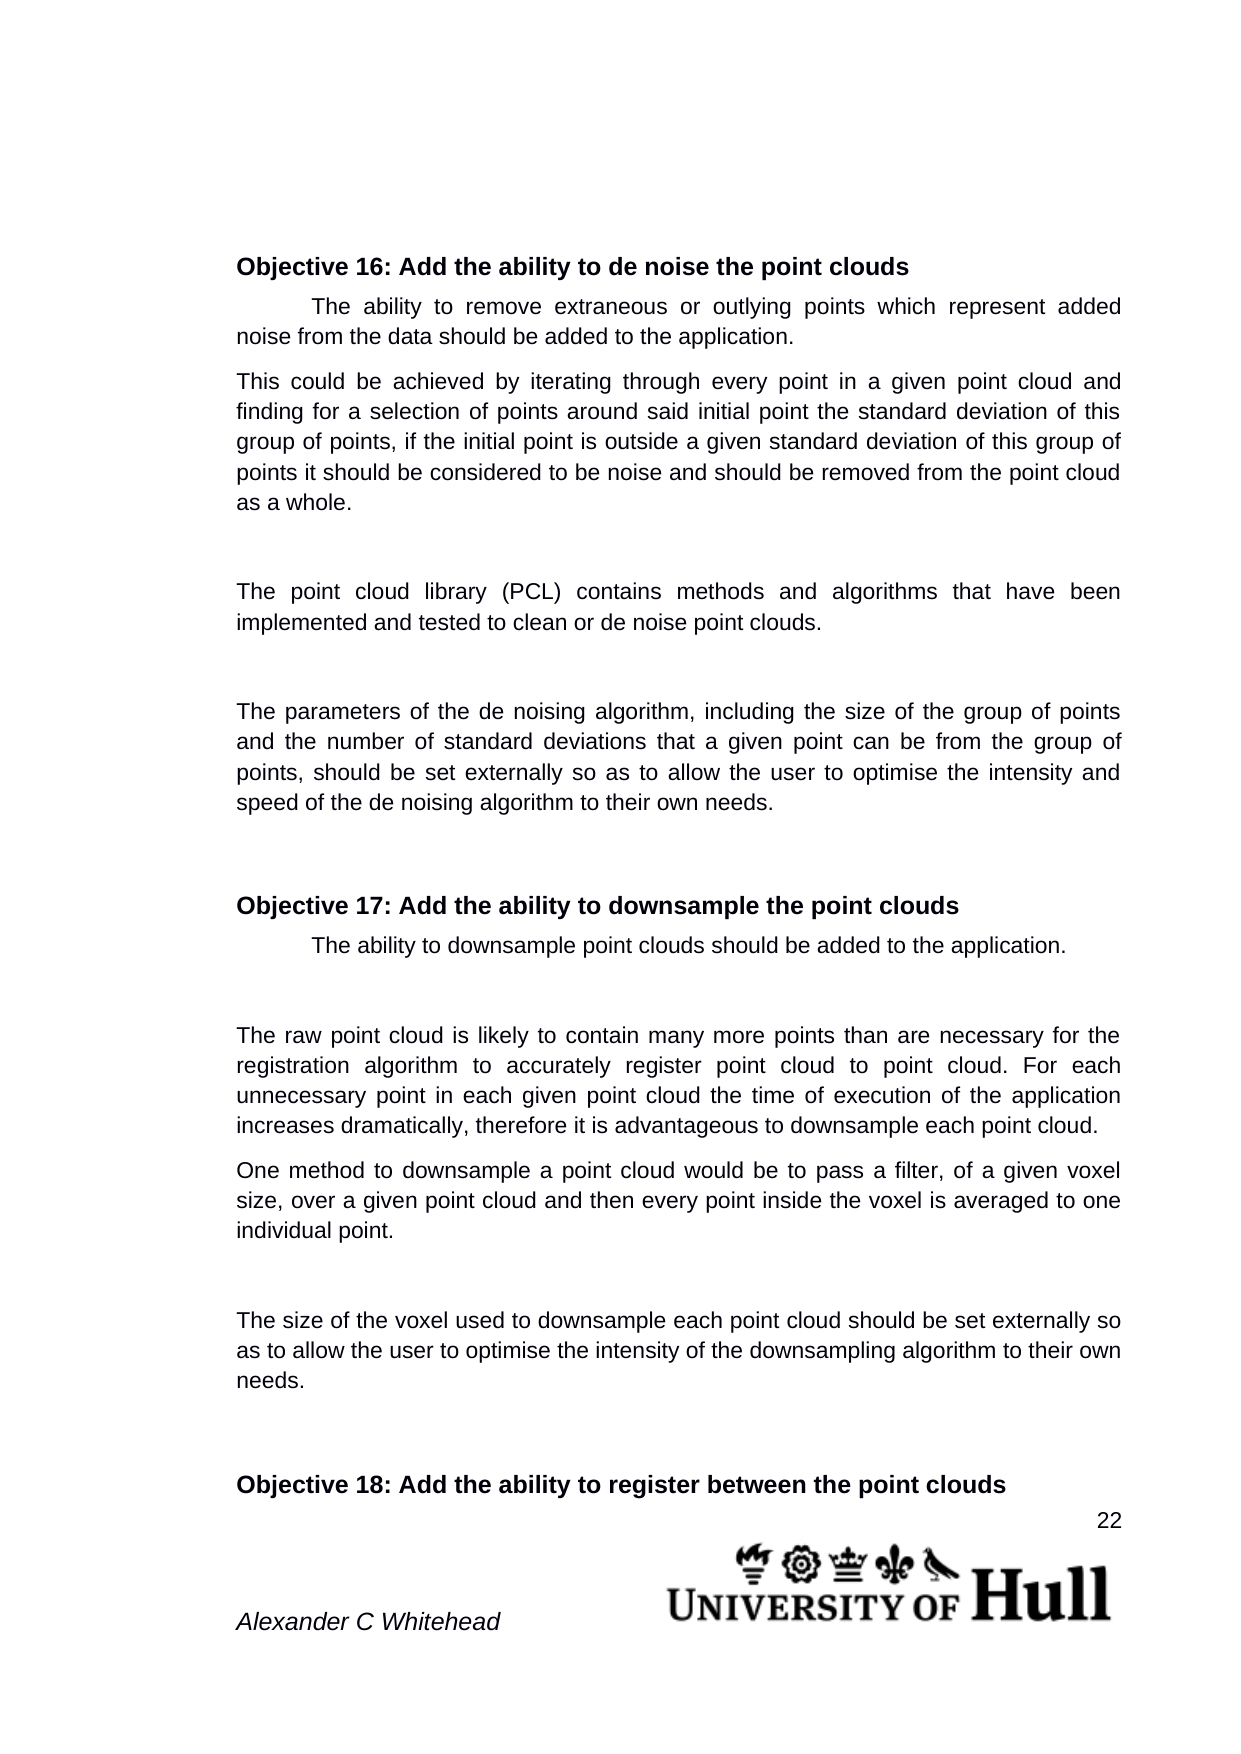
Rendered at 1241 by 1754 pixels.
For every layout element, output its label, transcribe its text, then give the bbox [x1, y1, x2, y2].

text One method to downsample a point cloud would be to pass a filter, of a given voxel size, over a given point cloud and then every point inside the voxel is averaged to one individual point. [236, 1157, 1122, 1244]
text The raw point cloud is likely to contain many more points than are necessary for the registration algorithm to accurately register point cloud to point cloud. For each unnecessary point in each given point cloud the time of execution of the application increases dramatically, therefore it is advantageous to downsample each point cloud. [236, 1022, 1122, 1139]
subtitle Objective 18: Add the ability to register between the point clouds [236, 1469, 1122, 1498]
picture [660, 1533, 1120, 1631]
subtitle Objective 16: Add the ability to de noise the point clouds [236, 252, 1122, 280]
text The point cloud library (PCL) contains methods and algorithms that have been implemented and tested to clean or de noise point clouds. [236, 578, 1122, 635]
text The parameters of the de noising algorithm, including the size of the group of points and the number of standard deviations that a given point can be from the group of points, should be set externally so as to allow the user to optimise the intensity and speed of the de noising algorithm to their own needs. [236, 698, 1122, 815]
text The size of the voxel used to downsample each point cloud should be set externally so as to allow the user to optimise the intensity of the downsampling algorithm to their own needs. [236, 1307, 1122, 1394]
text This could be achieved by iterating through every point in a given point cloud and finding for a selection of points around said initial point the standard deviation of this group of points, if the initial point is outside a given standard deviation of this group of points it should be considered to be noise and should be removed from the point cloud as a whole. [236, 368, 1122, 515]
text The ability to downsample point clouds should be added to the application. [236, 932, 1122, 958]
subtitle Objective 17: Add the ability to downsample the point clouds [236, 891, 1122, 919]
text The ability to remove extraneous or outlying points which represent added noise from the data should be added to the application. [236, 293, 1122, 349]
